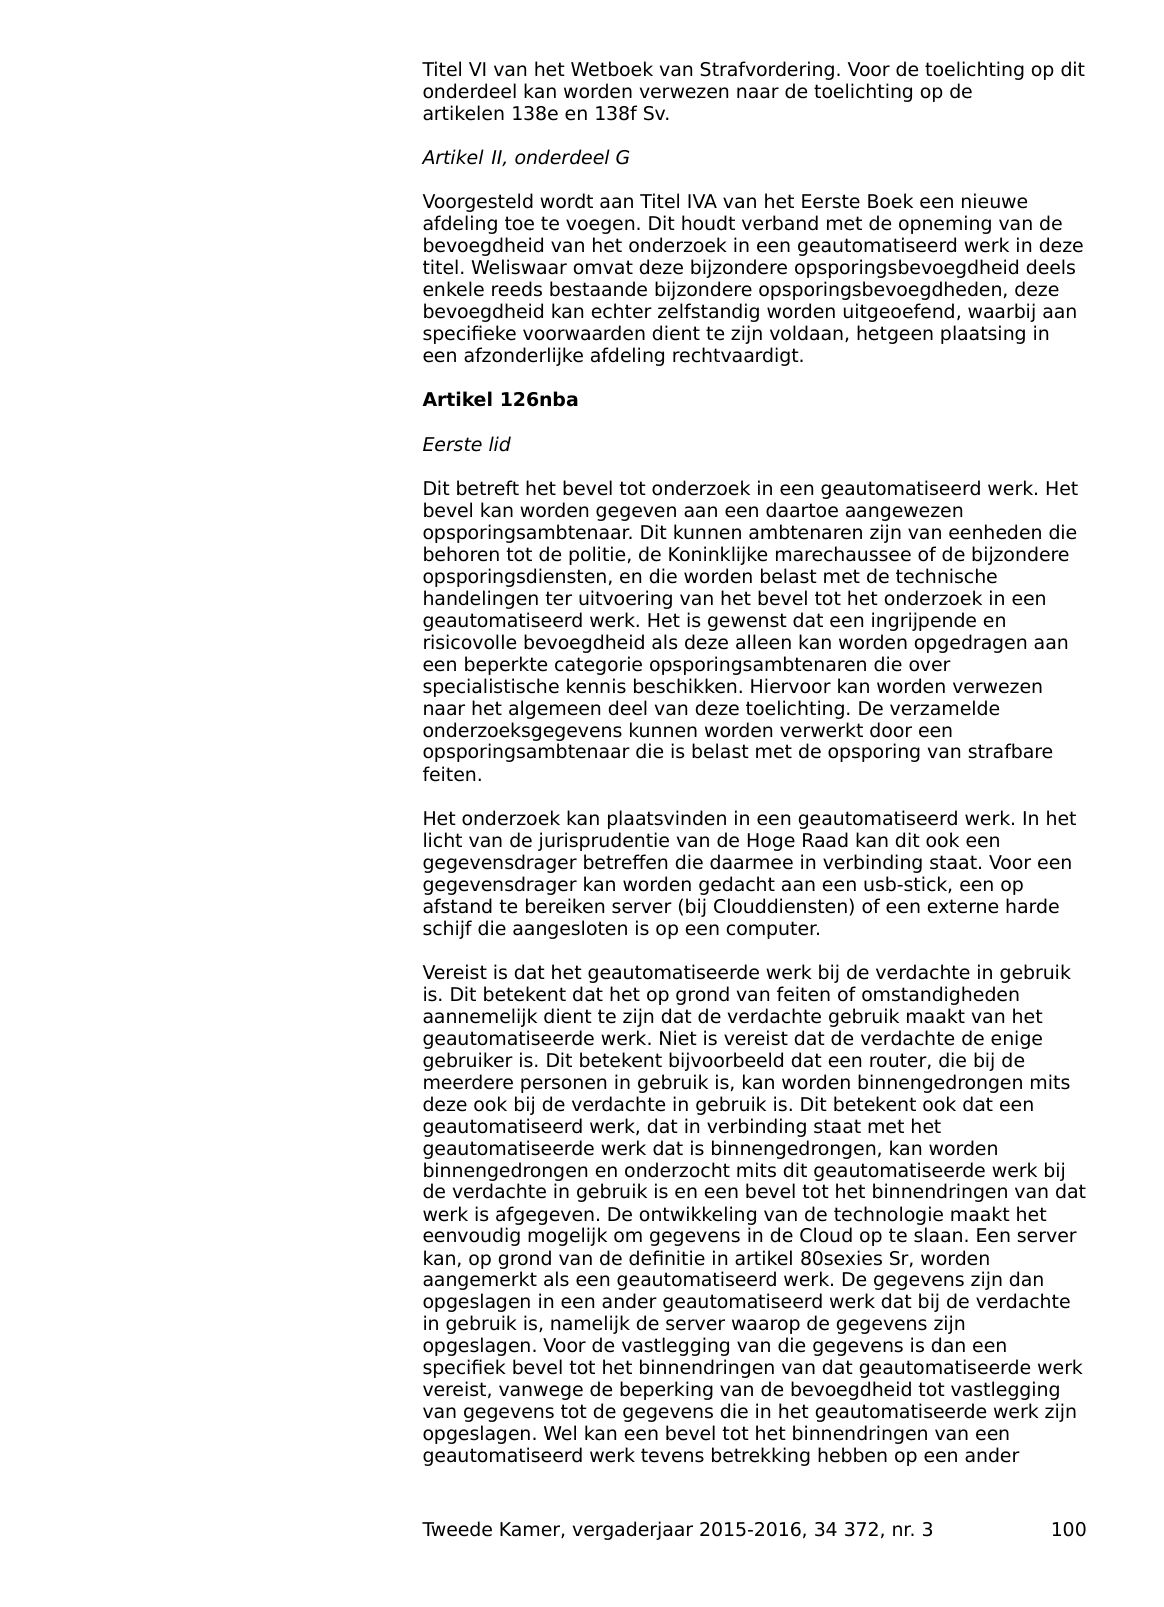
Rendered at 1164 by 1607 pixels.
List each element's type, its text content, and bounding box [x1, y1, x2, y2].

text Vereist is dat het geautomatiseerde werk bij de verdachte in gebruik is. Dit betekent dat het op grond van feiten of omstandigheden aannemelijk dient te zijn dat de verdachte gebruik maakt van het geautomatiseerde werk. Niet is vereist dat de verdachte de enige gebruiker is. Dit betekent bijvoorbeeld dat een router, die bij de meerdere personen in gebruik is, kan worden binnengedrongen mits deze ook bij de verdachte in gebruik is. Dit betekent ook dat een geautomatiseerd werk, dat in verbinding staat met het geautomatiseerde werk dat is binnengedrongen, kan worden binnengedrongen en onderzocht mits dit geautomatiseerde werk bij de verdachte in gebruik is en een bevel tot het binnendringen van dat werk is afgegeven. De ontwikkeling van de technologie maakt het eenvoudig mogelijk om gegevens in de Cloud op te slaan. Een server kan, op grond van de definitie in artikel 80sexies Sr, worden aangemerkt als een geautomatiseerd werk. De gegevens zijn dan opgeslagen in een ander geautomatiseerd werk dat bij de verdachte in gebruik is, namelijk de server waarop de gegevens zijn opgeslagen. Voor de vastlegging van die gegevens is dan een specifiek bevel tot het binnendringen van dat geautomatiseerde werk vereist, vanwege de beperking van de bevoegdheid tot vastlegging van gegevens tot de gegevens die in het geautomatiseerde werk zijn opgeslagen. Wel kan een bevel tot het binnendringen van een geautomatiseerd werk tevens betrekking hebben op een ander [422, 962, 1087, 1467]
subtitle Artikel II, onderdeel G [422, 147, 1087, 169]
text Titel VI van het Wetboek van Strafvordering. Voor de toelichting op dit onderdeel kan worden verwezen naar de toelichting op de artikelen 138e en 138f Sv. [422, 59, 1087, 125]
text Het onderzoek kan plaatsvinden in een geautomatiseerd werk. In het licht van de jurisprudentie van de Hoge Raad kan dit ook een gegevensdrager betreffen die daarmee in verbinding staat. Voor een gegevensdrager kan worden gedacht aan een usb-stick, een op afstand te bereiken server (bij Clouddiensten) of een externe harde schijf die aangesloten is op een computer. [422, 808, 1087, 939]
subtitle Eerste lid [422, 433, 1087, 456]
text Dit betreft het bevel tot onderzoek in een geautomatiseerd werk. Het bevel kan worden gegeven aan een daartoe aangewezen opsporingsambtenaar. Dit kunnen ambtenaren zijn van eenheden die behoren tot de politie, de Koninklijke marechaussee of de bijzondere opsporingsdiensten, en die worden belast met de technische handelingen ter uitvoering van het bevel tot het onderzoek in een geautomatiseerd werk. Het is gewenst dat een ingrijpende en risicovolle bevoegdheid als deze alleen kan worden opgedragen aan een beperkte categorie opsporingsambtenaren die over specialistische kennis beschikken. Hiervoor kan worden verwezen naar het algemeen deel van deze toelichting. De verzamelde onderzoeksgegevens kunnen worden verwerkt door een opsporingsambtenaar die is belast met de opsporing van strafbare feiten. [422, 478, 1087, 785]
subtitle Artikel 126nba [422, 389, 1087, 411]
text Voorgesteld wordt aan Titel IVA van het Eerste Boek een nieuwe afdeling toe te voegen. Dit houdt verband met de opneming van de bevoegdheid van het onderzoek in een geautomatiseerd werk in deze titel. Weliswaar omvat deze bijzondere opsporingsbevoegdheid deels enkele reeds bestaande bijzondere opsporingsbevoegdheden, deze bevoegdheid kan echter zelfstandig worden uitgeoefend, waarbij aan specifieke voorwaarden dient te zijn voldaan, hetgeen plaatsing in een afzonderlijke afdeling rechtvaardigt. [422, 191, 1087, 367]
